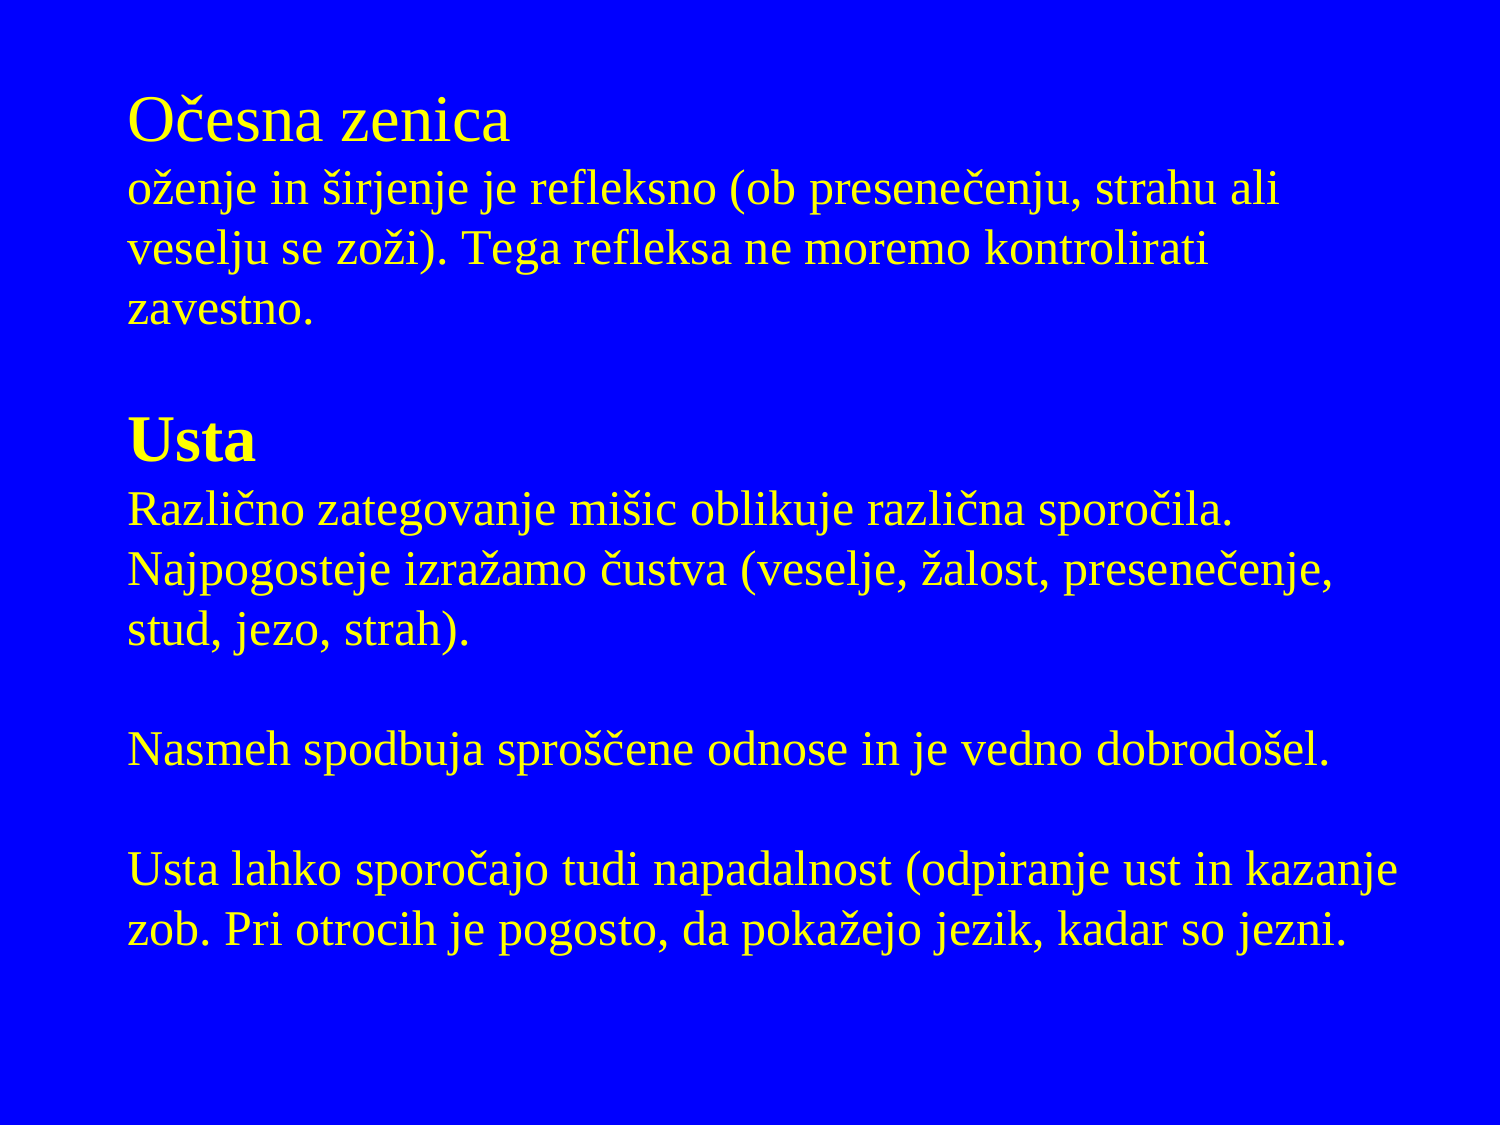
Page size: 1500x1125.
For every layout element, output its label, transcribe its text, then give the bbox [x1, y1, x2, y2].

title Očesna zenica oženje in širjenje je refleksno (ob presenečenju, strahu ali veselju se zoži). Tega refleksa ne moremo kontrolirati zavestno. Usta Različno zategovanje mišic oblikuje različna sporočila. Najpogosteje izražamo čustva (veselje, žalost, presenečenje, stud, jezo, strah). Nasmeh spodbuja sproščene odnose in je vedno dobrodošel. Usta lahko sporočajo tudi napadalnost (odpiranje ust in kazanje zob. Pri otrocih je pogosto, da pokažejo jezik, kadar so jezni. [112, 97, 1425, 1053]
